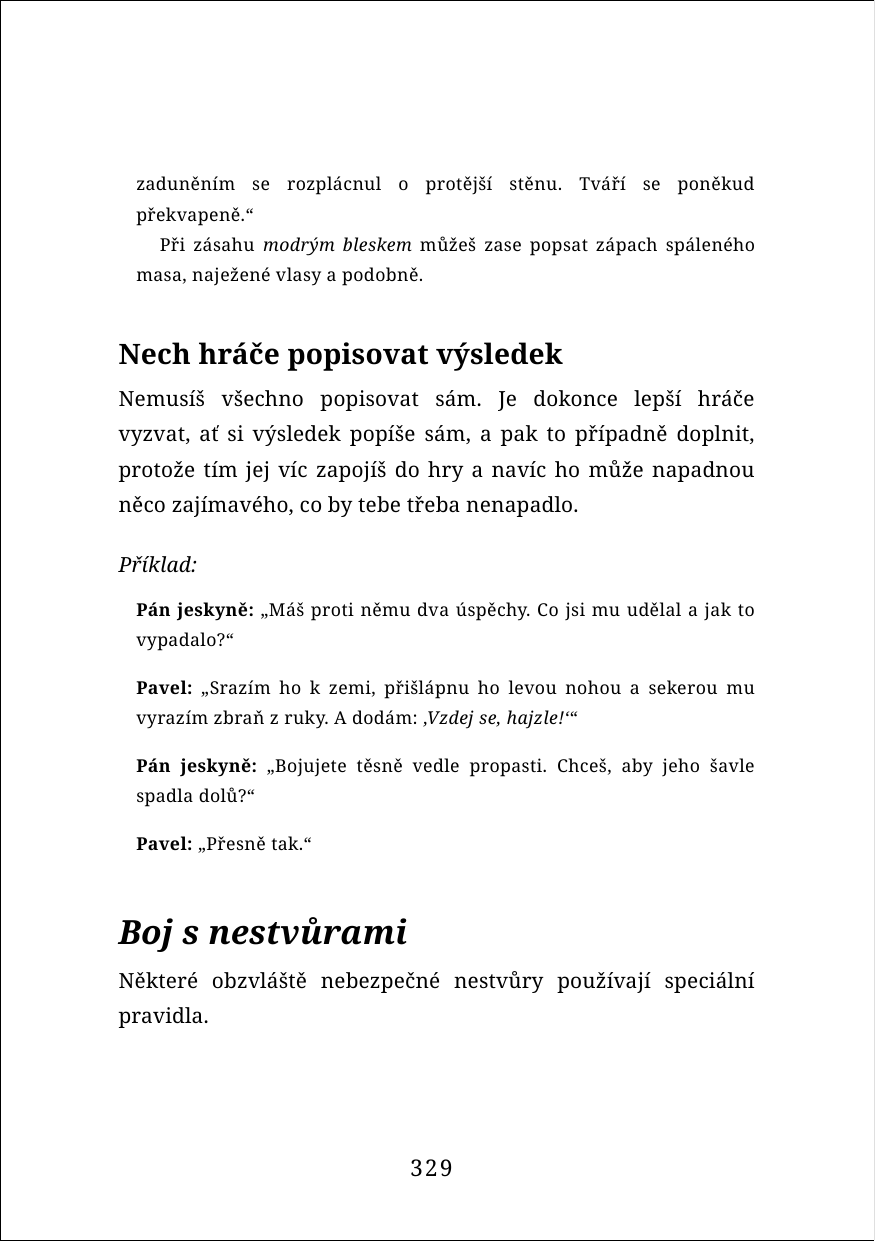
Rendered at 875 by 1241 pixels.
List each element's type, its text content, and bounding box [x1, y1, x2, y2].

text Některé obzvláště nebezpečné nestvůry používají speciální pravidla. [118, 966, 756, 1030]
text Pán jeskyně: „Máš proti němu dva úspěchy. Co jsi mu udělal a jak to vypadalo?“ [136, 597, 756, 651]
subtitle Nech hráče popisovat výsledek [118, 334, 756, 372]
text Pavel: „Srazím ho k zemi, přišlápnu ho levou nohou a sekerou mu vyrazím zbraň z ruky. A dodám: ‚Vzdej se, hajzle!‘“ [136, 675, 756, 729]
subtitle Boj s nestvůrami [118, 909, 756, 954]
text zaduněním se rozplácnul o protější stěnu. Tváří se poněkud překvapeně.“ Při zásahu modrým bleskem můžeš zase popsat zápach spáleného masa, naježené vlasy a podobně. [136, 172, 756, 287]
text Nemusíš všechno popisovat sám. Je dokonce lepší hráče vyzvat, ať si výsledek popíše sám, a pak to případně doplnit, protože tím jej víc zapojíš do hry a navíc ho může napadnou něco zajímavého, co by tebe třeba nenapadlo. [118, 384, 756, 519]
text Pavel: „Přesně tak.“ [136, 831, 756, 856]
text Pán jeskyně: „Bojujete těsně vedle propasti. Chceš, aby jeho šavle spadla dolů?“ [136, 753, 756, 808]
text Příklad: [118, 550, 756, 578]
